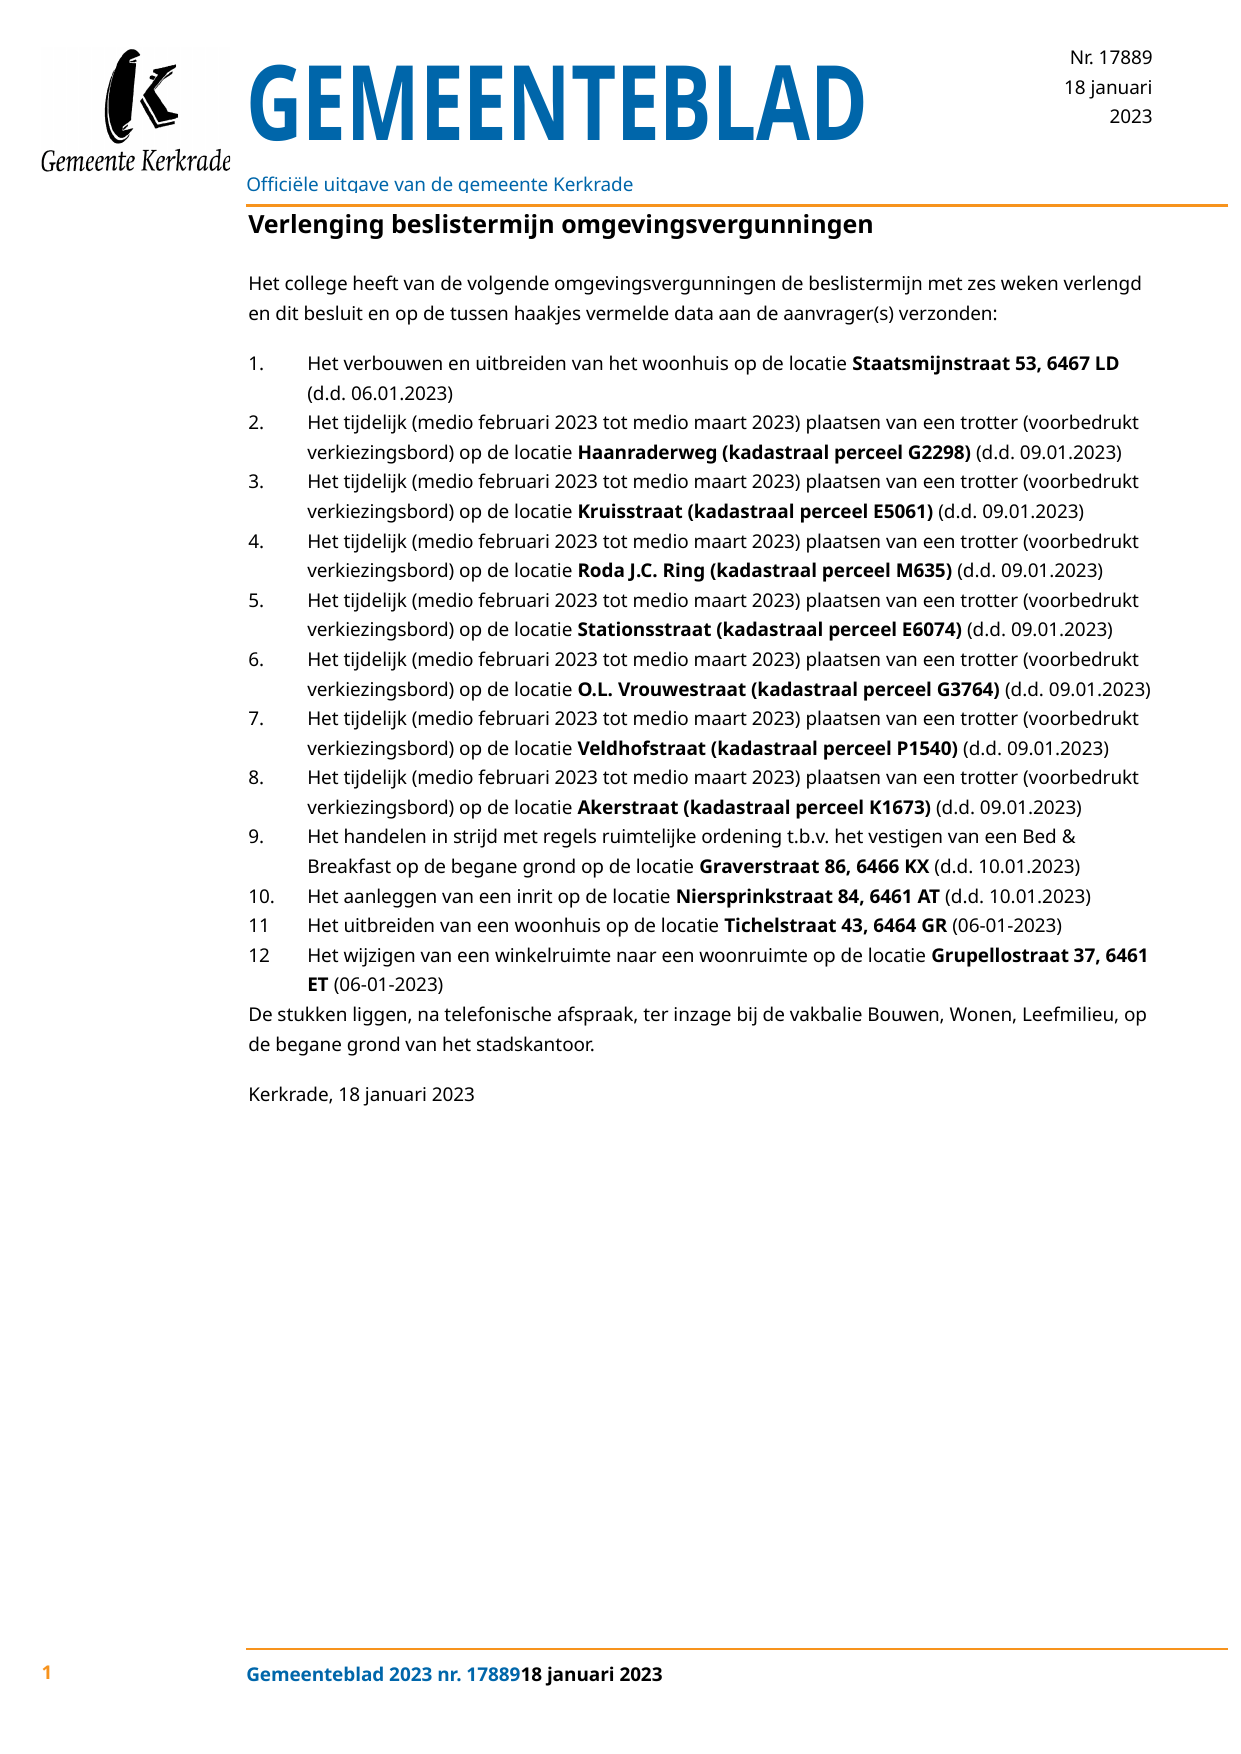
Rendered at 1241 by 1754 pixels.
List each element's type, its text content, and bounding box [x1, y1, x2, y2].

list Het aanleggen van een inrit op de locatie Niersprinkstraat 84, 6461 AT (d.d. 10.01.2023) [248, 883, 1152, 908]
text Het college heeft van de volgende omgevingsvergunningen de beslistermijn met zes weken verlengd en dit besluit en op de tussen haakjes vermelde data aan de aanvrager(s) verzonden: [248, 270, 1152, 326]
list Het handelen in strijd met regels ruimtelijke ordening t.b.v. het vestigen van een Bed & Breakfast op de begane grond op de locatie Graverstraat 86, 6466 KX (d.d. 10.01.2023) [248, 824, 1152, 879]
list Het tijdelijk (medio februari 2023 tot medio maart 2023) plaatsen van een trotter (voorbedrukt verkiezingsbord) op de locatie Stationsstraat (kadastraal perceel E6074) (d.d. 09.01.2023) [248, 587, 1152, 642]
text Kerkrade, 18 januari 2023 [248, 1081, 1152, 1107]
list Het verbouwen en uitbreiden van het woonhuis op de locatie Staatsmijnstraat 53, 6467 LD (d.d. 06.01.2023) [248, 350, 1152, 406]
list Het uitbreiden van een woonhuis op de locatie Tichelstraat 43, 6464 GR (06-01-2023) [248, 912, 1152, 938]
list Het tijdelijk (medio februari 2023 tot medio maart 2023) plaatsen van een trotter (voorbedrukt verkiezingsbord) op de locatie Roda J.C. Ring (kadastraal perceel M635) (d.d. 09.01.2023) [248, 528, 1152, 583]
picture [41, 47, 231, 172]
list Het tijdelijk (medio februari 2023 tot medio maart 2023) plaatsen van een trotter (voorbedrukt verkiezingsbord) op de locatie Akerstraat (kadastraal perceel K1673) (d.d. 09.01.2023) [248, 764, 1152, 820]
text De stukken liggen, na telefonische afspraak, ter inzage bij de vakbalie Bouwen, Wonen, Leefmilieu, op de begane grond van het stadskantoor. [248, 1001, 1152, 1056]
list Het tijdelijk (medio februari 2023 tot medio maart 2023) plaatsen van een trotter (voorbedrukt verkiezingsbord) op de locatie Kruisstraat (kadastraal perceel E5061) (d.d. 09.01.2023) [248, 469, 1152, 524]
text Verlenging beslistermijn omgevingsvergunningen [248, 207, 1152, 241]
list Het tijdelijk (medio februari 2023 tot medio maart 2023) plaatsen van een trotter (voorbedrukt verkiezingsbord) op de locatie O.L. Vrouwestraat (kadastraal perceel G3764) (d.d. 09.01.2023) [248, 646, 1152, 701]
list Het wijzigen van een winkelruimte naar een woonruimte op de locatie Grupellostraat 37, 6461 ET (06-01-2023) [248, 942, 1152, 997]
list Het tijdelijk (medio februari 2023 tot medio maart 2023) plaatsen van een trotter (voorbedrukt verkiezingsbord) op de locatie Veldhofstraat (kadastraal perceel P1540) (d.d. 09.01.2023) [248, 705, 1152, 761]
list Het tijdelijk (medio februari 2023 tot medio maart 2023) plaatsen van een trotter (voorbedrukt verkiezingsbord) op de locatie Haanraderweg (kadastraal perceel G2298) (d.d. 09.01.2023) [248, 409, 1152, 465]
